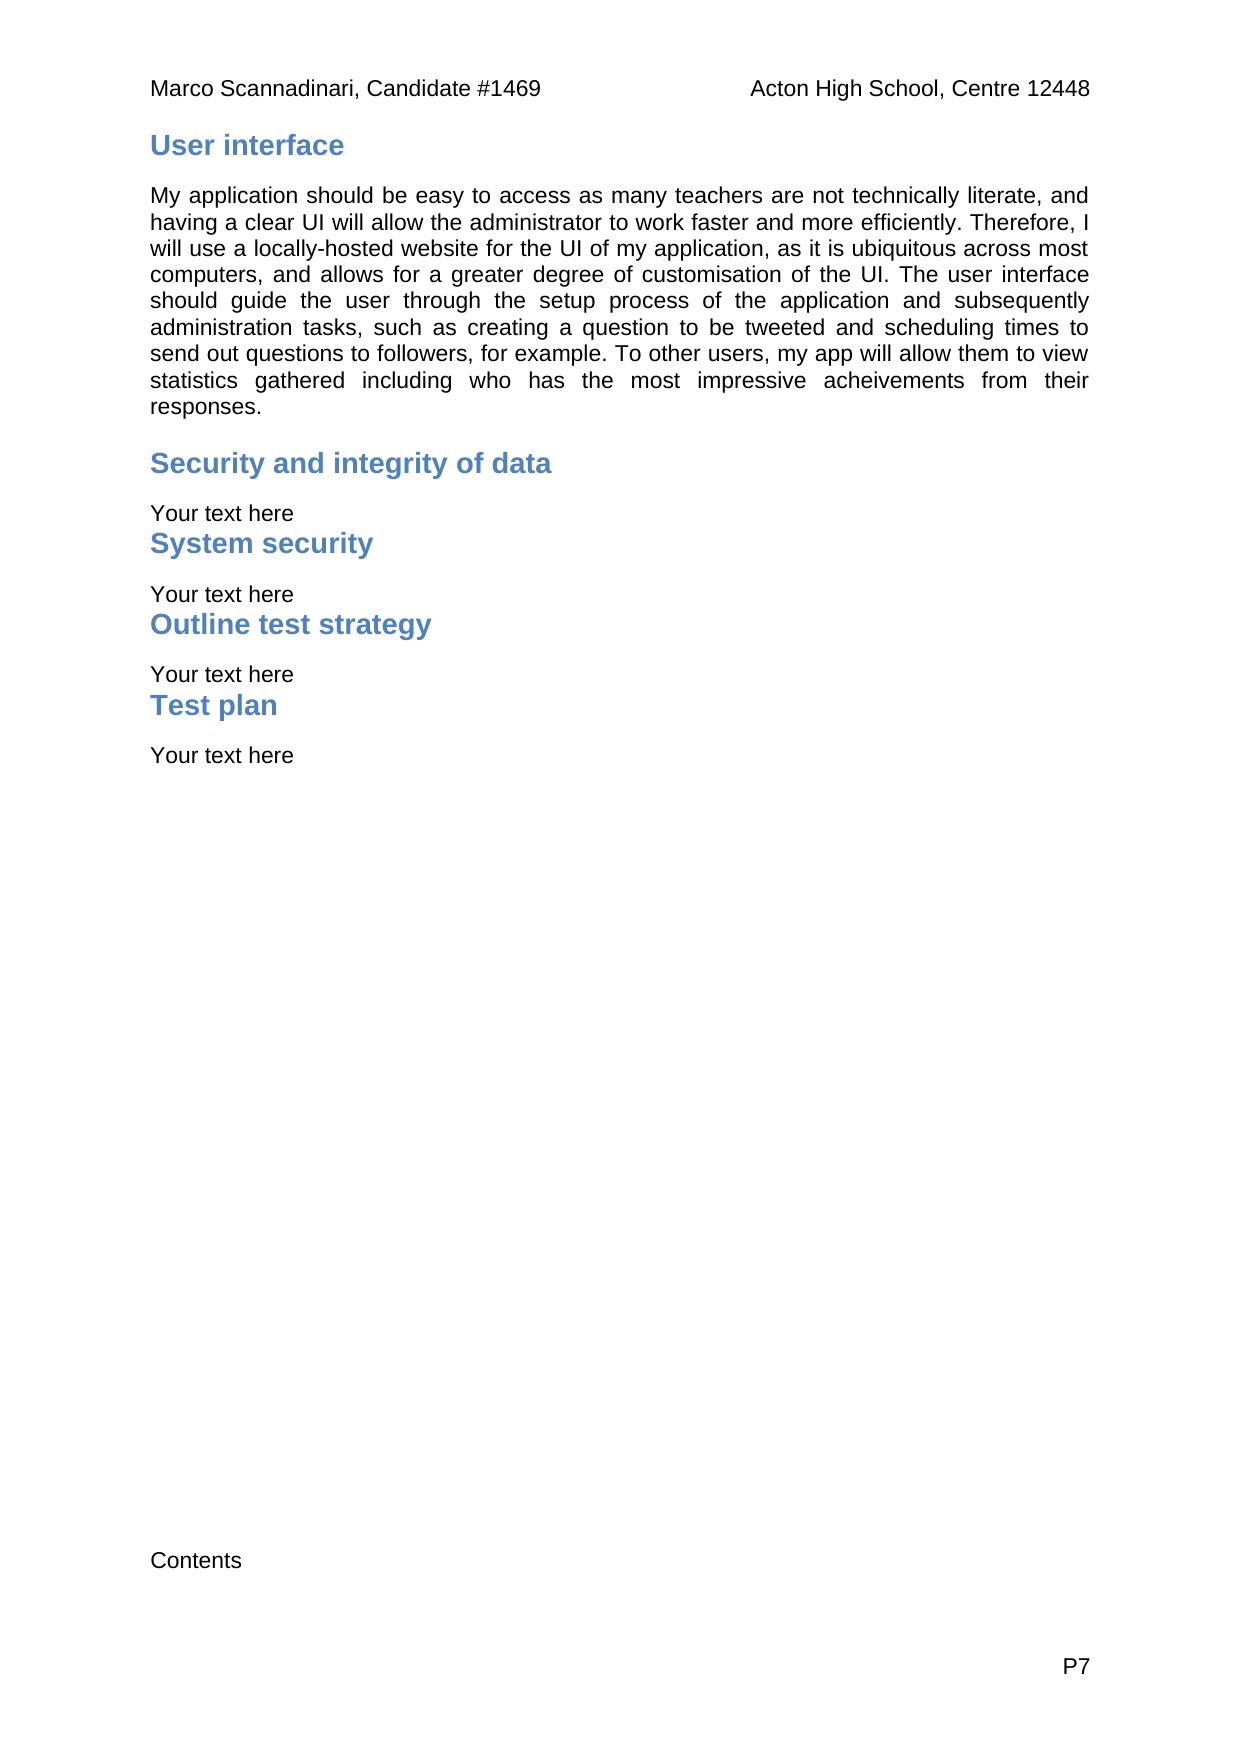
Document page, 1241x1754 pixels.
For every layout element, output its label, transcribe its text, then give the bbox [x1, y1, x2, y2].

subtitle User interface [150, 128, 1090, 161]
text Your text here [150, 581, 1090, 607]
text Your text here [150, 661, 1090, 688]
subtitle Test plan [150, 688, 1090, 721]
text Your text here [150, 500, 1090, 526]
text Your text here [150, 742, 1090, 768]
subtitle Security and integrity of data [150, 446, 1090, 479]
subtitle System security [150, 526, 1090, 560]
subtitle Outline test strategy [150, 607, 1090, 641]
text My application should be easy to access as many teachers are not technically literate, and having a clear UI will allow the administrator to work faster and more efficiently. Therefore, I will use a locally-hosted website for the UI of my application, as it is ubiquitous across most computers, and allows for a greater degree of customisation of the UI. The user interface should guide the user through the setup process of the application and subsequently administration tasks, such as creating a question to be tweeted and scheduling times to send out questions to followers, for example. To other users, my app will allow them to view statistics gathered including who has the most impressive acheivements from their responses. [150, 182, 1090, 419]
